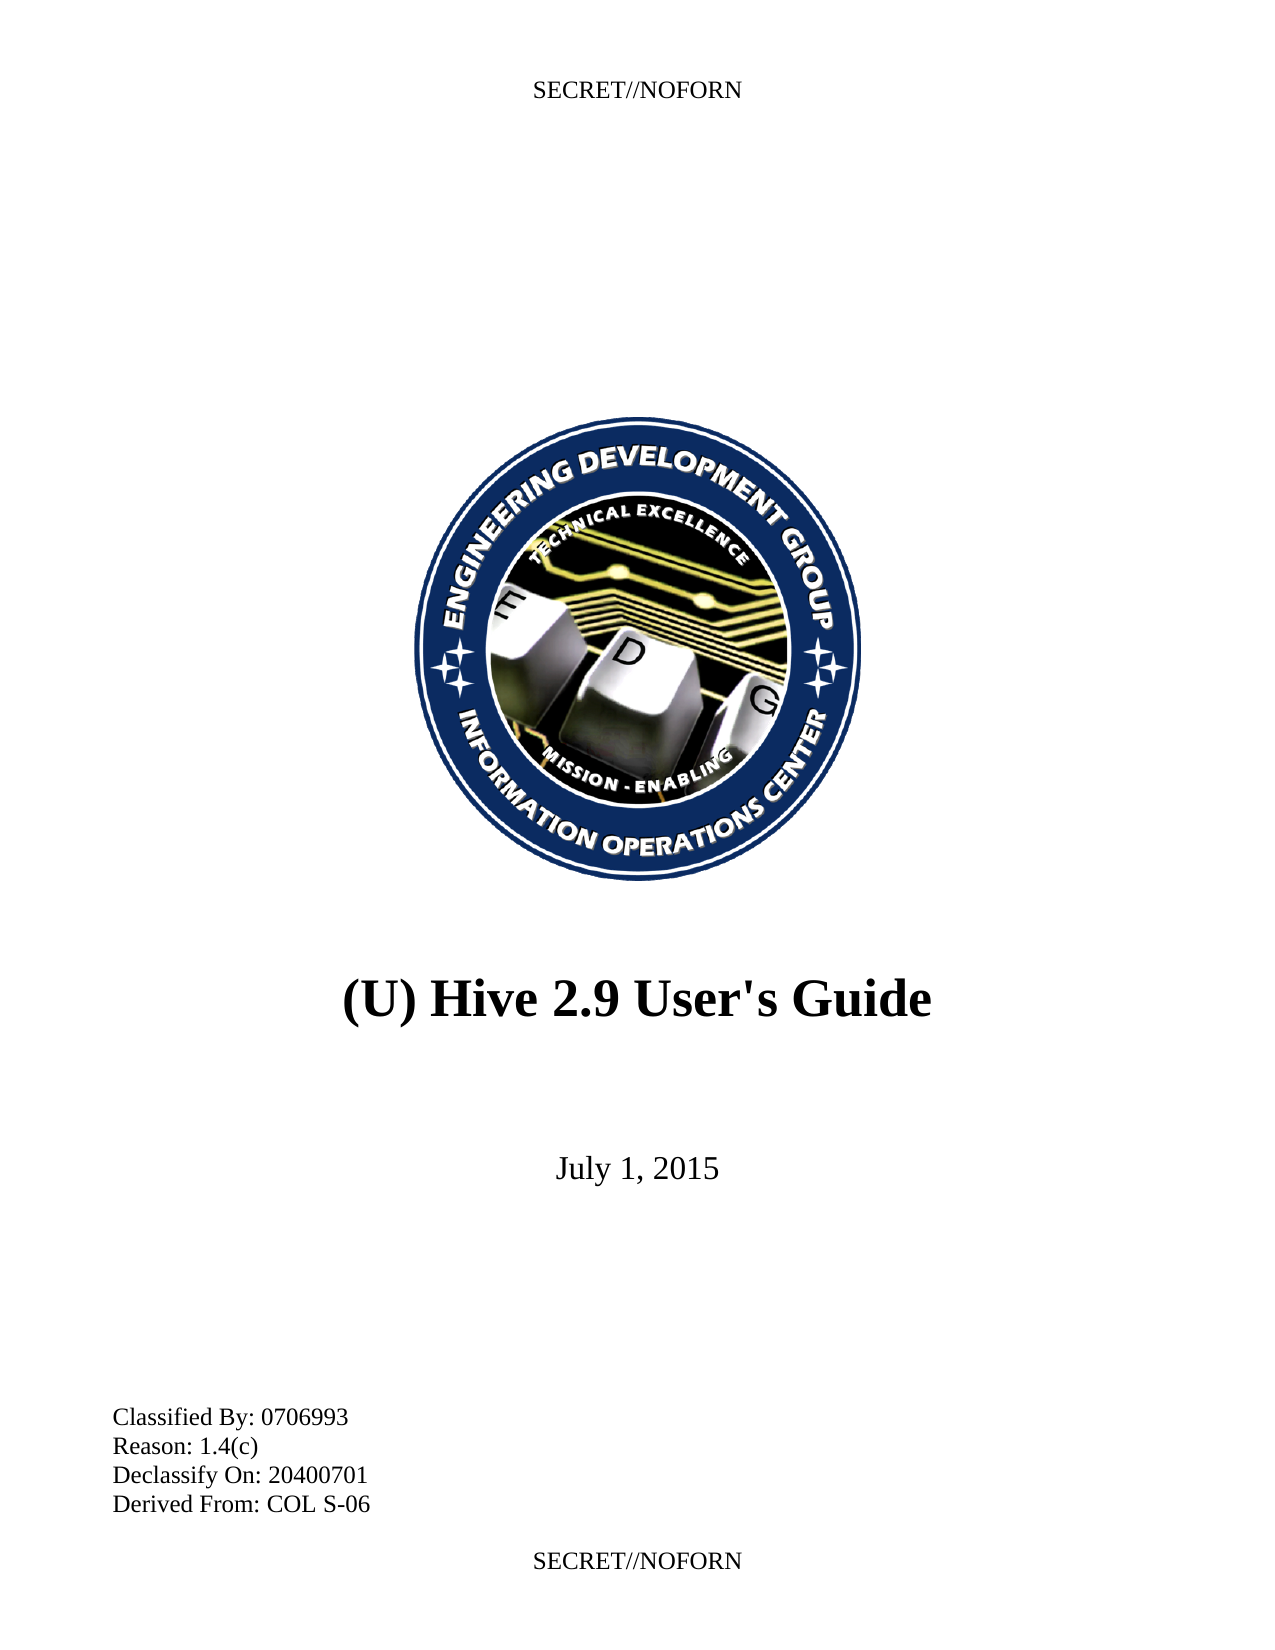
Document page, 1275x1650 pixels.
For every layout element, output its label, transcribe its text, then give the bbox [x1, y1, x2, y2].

title (U) Hive 2.9 User's Guide [112, 966, 1162, 1028]
text July 1, 2015 [112, 1148, 1162, 1186]
picture [414, 417, 861, 882]
